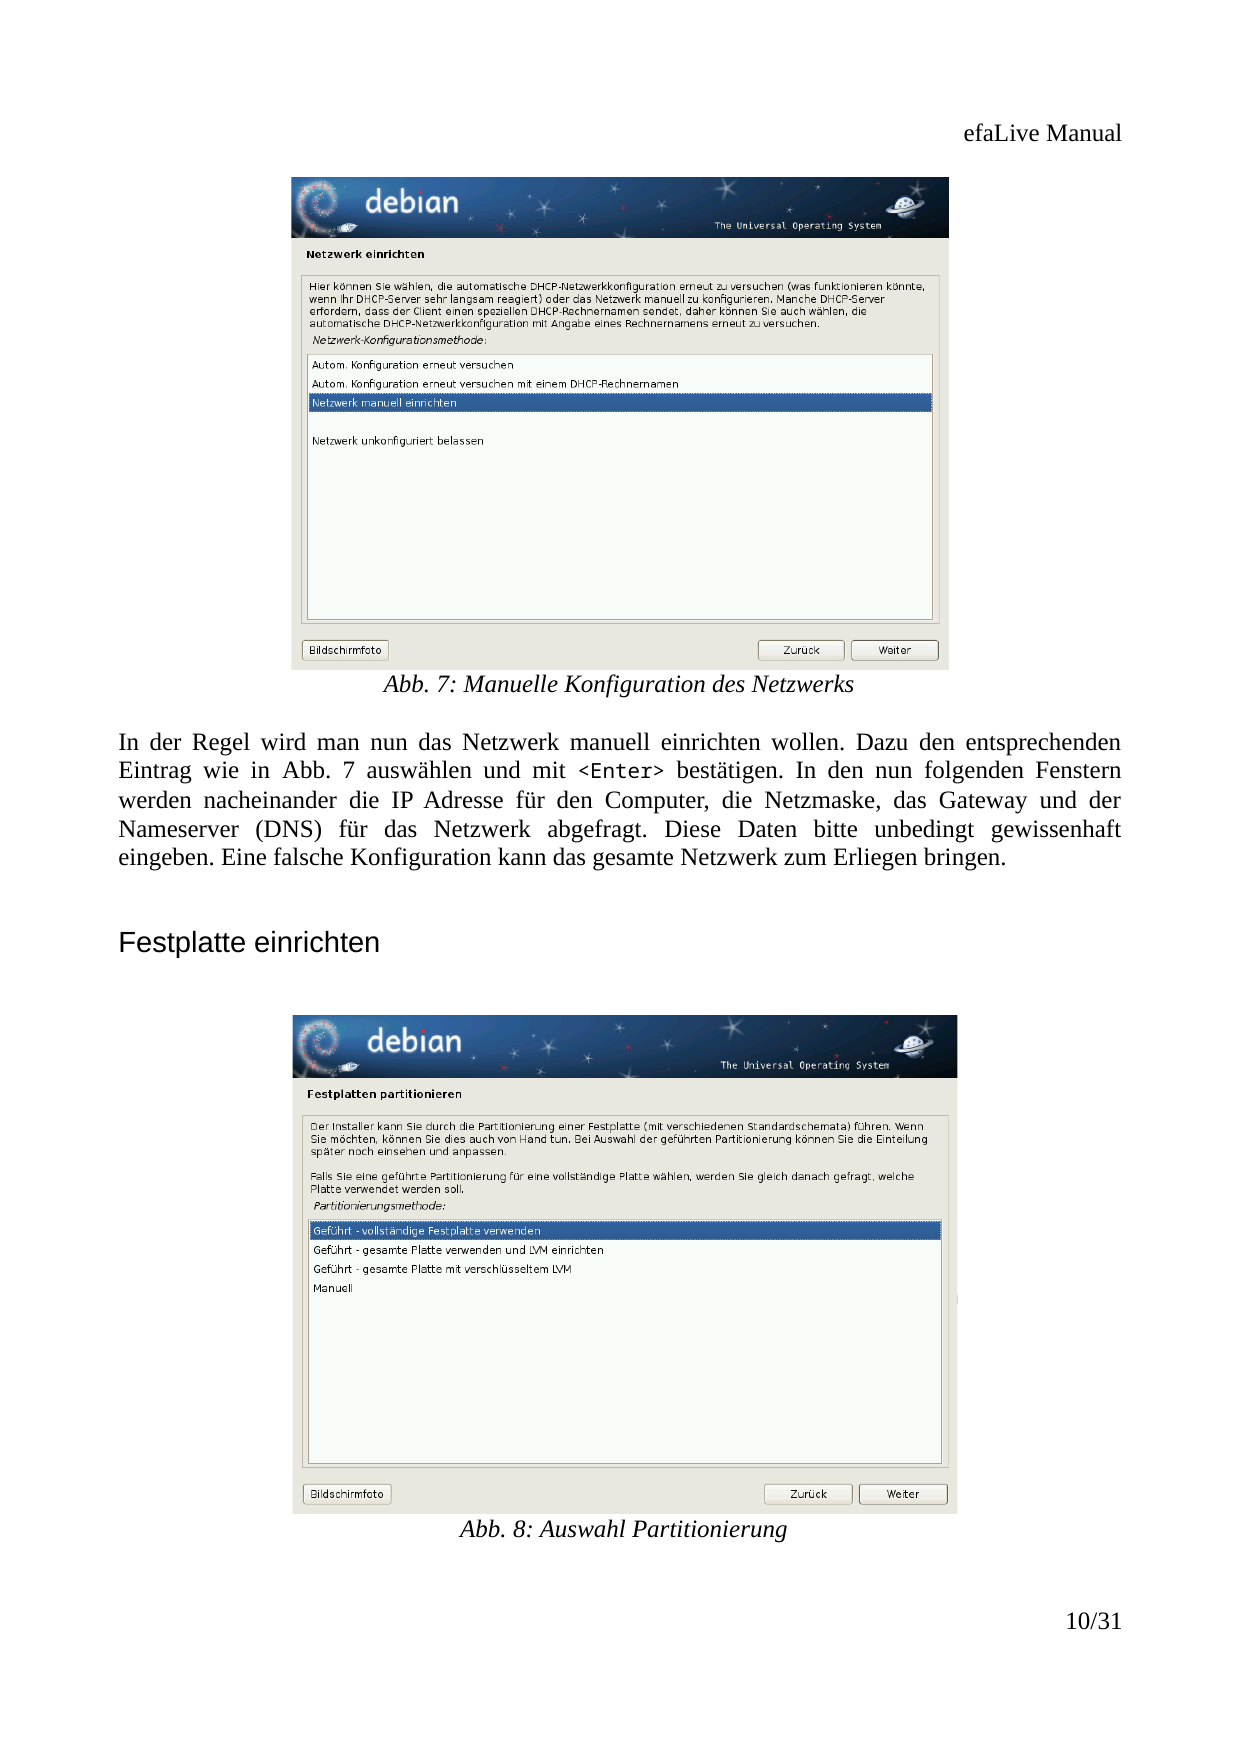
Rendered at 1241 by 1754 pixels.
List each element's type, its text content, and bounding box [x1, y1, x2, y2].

text In der Regel wird man nun das Netzwerk manuell einrichten wollen. Dazu den entsprechenden Eintrag wie in Abb. 7 auswählen und mit <Enter> bestätigen. In den nun folgenden Fenstern werden nacheinander die IP Adresse für den Computer, die Netzmaske, das Gateway und der Nameserver (DNS) für das Netzwerk abgefragt. Diese Daten bitte unbedingt gewissenhaft eingeben. Eine falsche Konfiguration kann das gesamte Netzwerk zum Erliegen bringen. [118, 727, 1122, 871]
text Abb. 7: Manuelle Konfiguration des Netzwerks [291, 670, 949, 698]
picture [291, 177, 949, 670]
picture [292, 1015, 958, 1514]
subtitle Festplatte einrichten [118, 925, 1122, 958]
text Abb. 8: Auswahl Partitionierung [292, 1514, 957, 1542]
